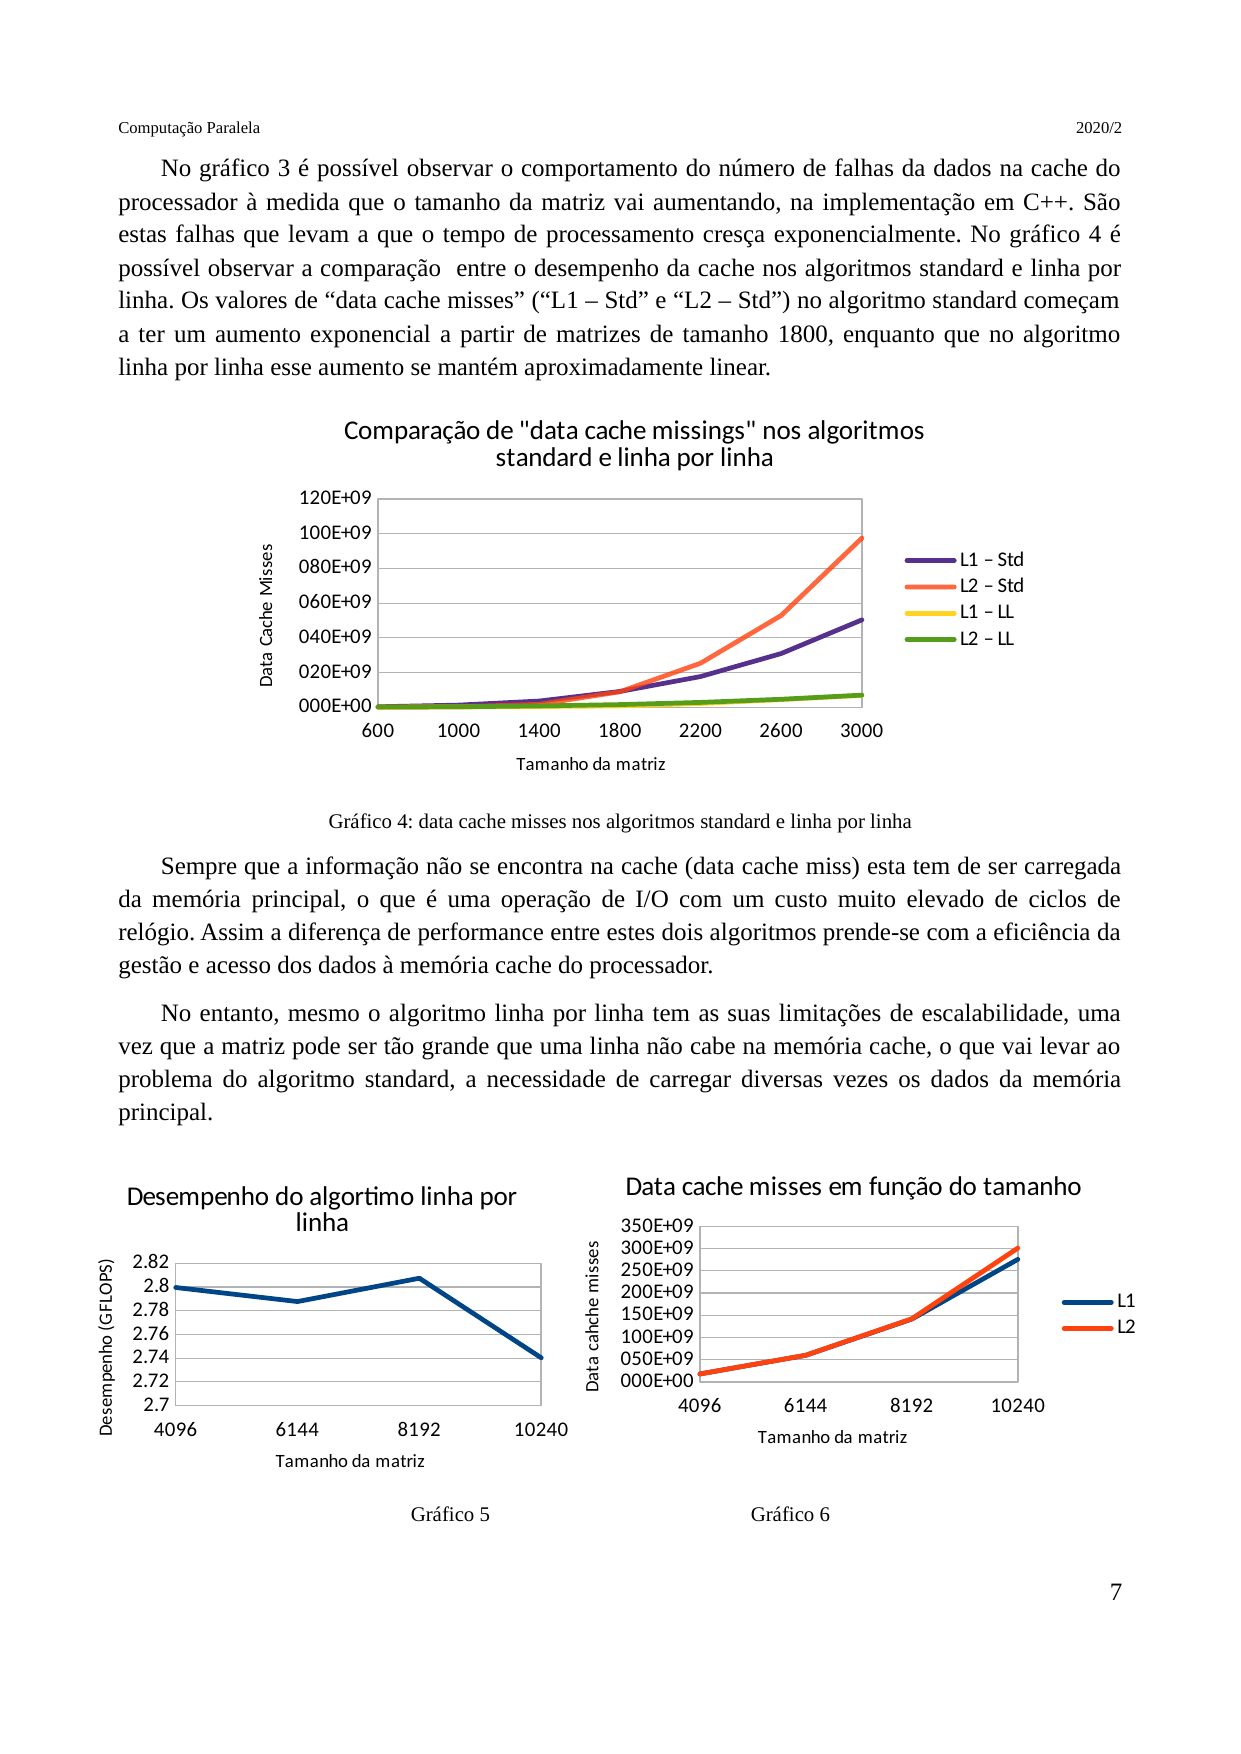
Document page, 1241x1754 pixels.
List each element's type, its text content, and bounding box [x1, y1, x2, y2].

text [118, 1144, 1122, 1162]
text Gráfico 4: data cache misses nos algoritmos standard e linha por linha [118, 399, 1122, 833]
text Sempre que a informação não se encontra na cache (data cache miss) esta tem de ser carregada da memória principal, o que é uma operação de I/O com um custo muito elevado de ciclos de relógio. Assim a diferença de performance entre estes dois algoritmos prende-se com a eficiência da gestão e acesso dos dados à memória cache do processador. [118, 851, 1122, 979]
text No gráfico 3 é possível observar o comportamento do número de falhas da dados na cache do processador à medida que o tamanho da matriz vai aumentando, na implementação em C++. São estas falhas que levam a que o tempo de processamento cresça exponencialmente. No gráfico 4 é possível observar a comparação entre o desempenho da cache nos algoritmos standard e linha por linha. Os valores de “data cache misses” (“L1 – Std” e “L2 – Std”) no algoritmo standard começam a ter um aumento exponencial a partir de matrizes de tamanho 1800, enquanto que no algoritmo linha por linha esse aumento se mantém aproximadamente linear. [118, 153, 1122, 380]
text No entanto, mesmo o algoritmo linha por linha tem as suas limitações de escalabilidade, uma vez que a matriz pode ser tão grande que uma linha não cabe na memória cache, o que vai levar ao problema do algoritmo standard, a necessidade de carregar diversas vezes os dados da memória principal. [118, 998, 1122, 1126]
text Gráfico 5 Gráfico 6 [118, 1479, 1122, 1526]
